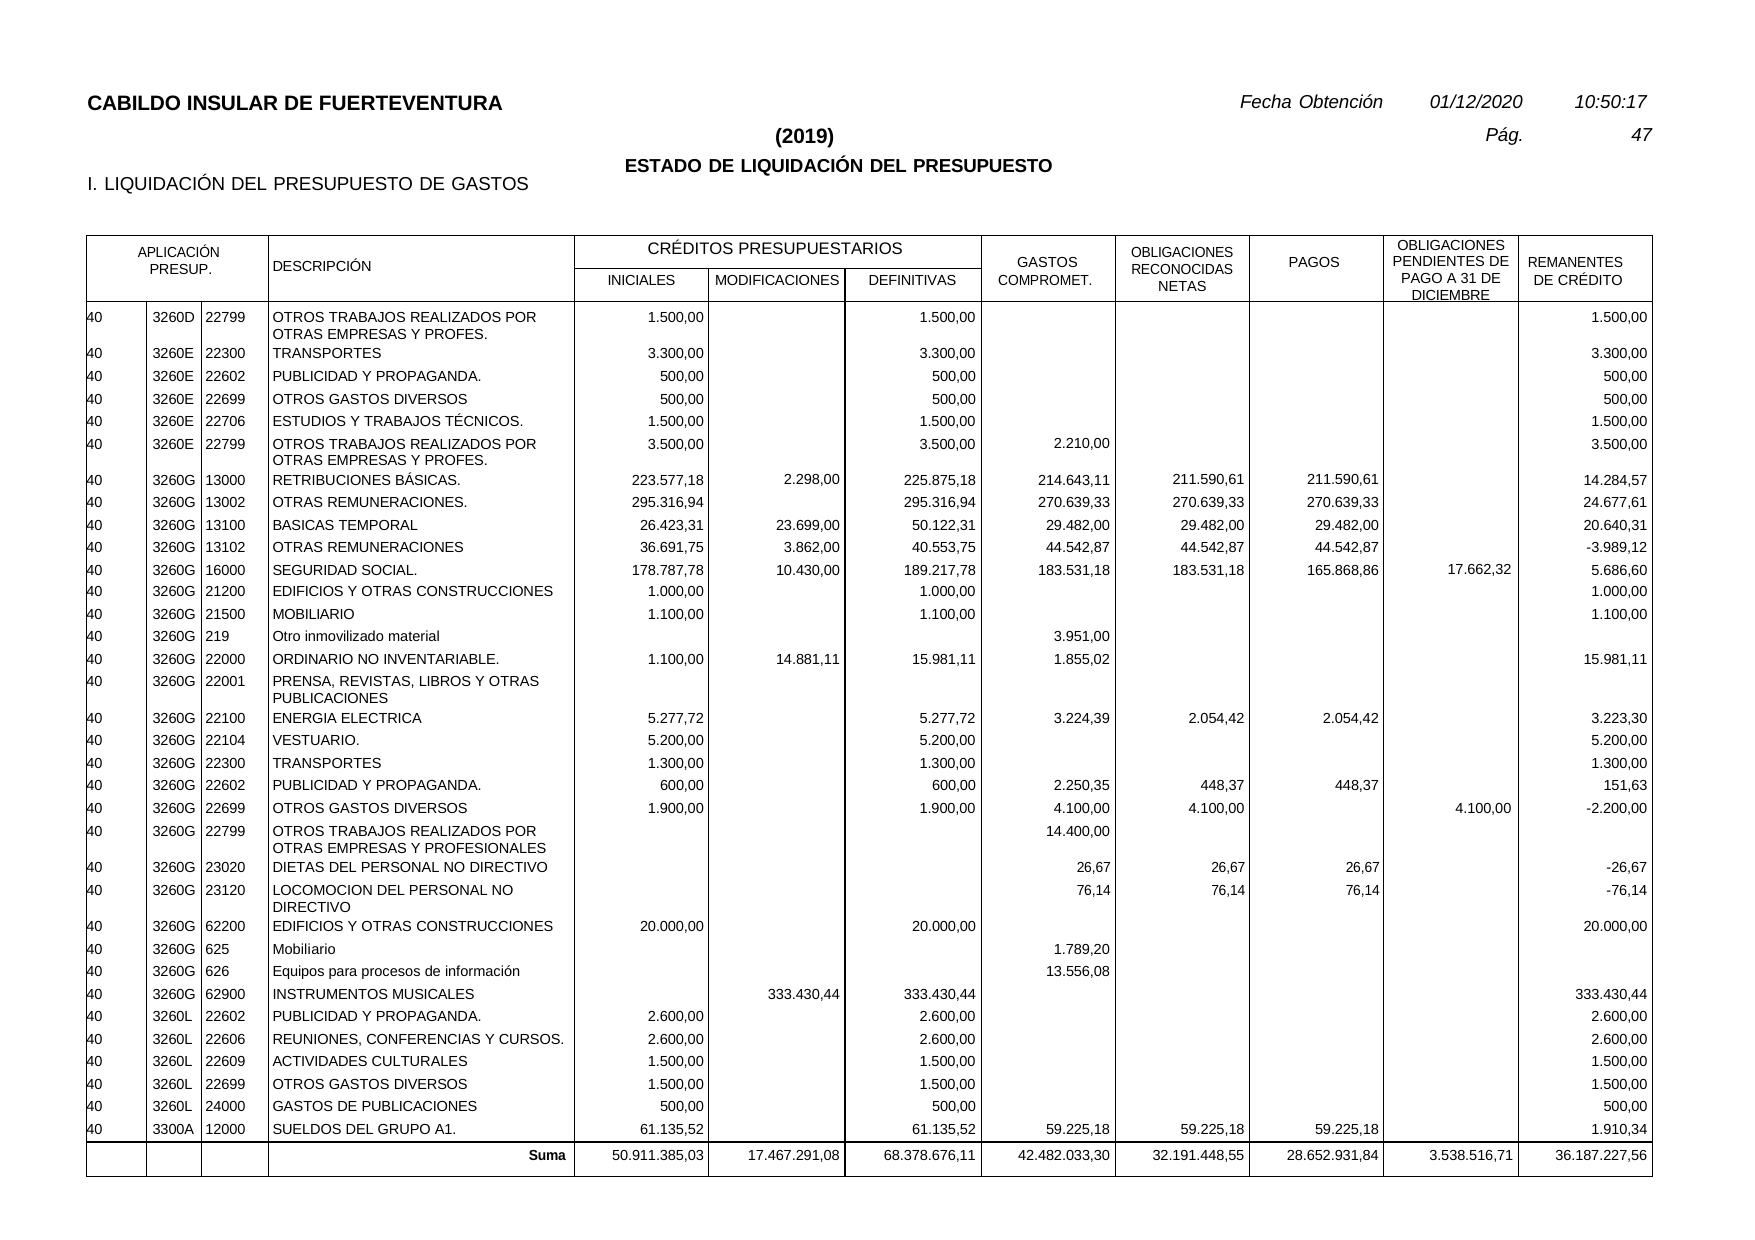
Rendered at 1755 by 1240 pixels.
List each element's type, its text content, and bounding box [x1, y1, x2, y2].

table_cell 3260E [147, 410, 201, 432]
table_cell 1.100,00 [575, 603, 708, 626]
table_cell [1116, 1005, 1249, 1027]
table_cell 3.300,00 [846, 344, 981, 365]
table_cell [709, 691, 844, 709]
table_cell 40 [87, 1095, 146, 1117]
table_cell [1116, 581, 1249, 603]
table_cell [1116, 916, 1249, 937]
table_cell [147, 325, 201, 344]
table_cell 500,00 [575, 1095, 708, 1117]
table_cell VESTUARIO. [269, 730, 574, 752]
table_cell 3260G [147, 558, 201, 581]
table_cell 61.135,52 [575, 1118, 708, 1141]
table_cell OTROS GASTOS DIVERSOS [269, 797, 574, 820]
table_cell [1250, 1028, 1383, 1050]
table_cell 22706 [202, 410, 268, 432]
table_cell OTRAS EMPRESAS Y PROFES. [269, 325, 574, 344]
table_cell DIRECTIVO [269, 898, 574, 916]
table_cell 3260D [147, 302, 201, 325]
table_cell [575, 858, 708, 878]
table_cell [846, 938, 981, 960]
table_cell [1250, 820, 1383, 839]
table_cell 1.500,00 [575, 410, 708, 432]
table_cell 3260G [147, 730, 201, 752]
table_cell 29.482,00 [1250, 513, 1383, 536]
table_cell 333.430,44 [846, 983, 981, 1005]
table_cell 23120 [202, 878, 268, 898]
table_cell [87, 452, 146, 470]
table_cell 183.531,18 [1116, 558, 1249, 581]
table_cell [846, 840, 981, 858]
table_cell 5.200,00 [846, 730, 981, 752]
table_cell 270.639,33 [1250, 491, 1383, 513]
table_cell [575, 898, 708, 916]
table_cell 20.640,31 [1519, 513, 1652, 536]
table_cell 3260G [147, 581, 201, 603]
table_cell 270.639,33 [982, 491, 1115, 513]
table_cell [202, 840, 268, 858]
table_cell [709, 671, 844, 691]
table_cell 3260G [147, 752, 201, 775]
table_cell 1.500,00 [575, 1050, 708, 1072]
table_cell [982, 1028, 1115, 1050]
table_cell 40 [87, 709, 146, 730]
table_cell 1.500,00 [846, 410, 981, 432]
table_cell [709, 709, 844, 730]
table_cell [147, 691, 201, 709]
table_cell 5.200,00 [575, 730, 708, 752]
table_cell 2.210,00 [982, 302, 1115, 452]
table_cell 44.542,87 [1116, 536, 1249, 558]
table_cell 76,14 [1116, 878, 1249, 898]
table_cell 3.862,00 [709, 536, 844, 558]
table_cell [982, 730, 1115, 752]
table_cell 40 [87, 820, 146, 839]
table_cell 50.911.385,03 [575, 1143, 708, 1176]
table_cell OTROS TRABAJOS REALIZADOS POR [269, 302, 574, 325]
table_cell 2.600,00 [846, 1005, 981, 1027]
table_cell 1.300,00 [846, 752, 981, 775]
table_cell 40 [87, 648, 146, 671]
table_cell -26,67 [1519, 858, 1652, 878]
table_cell 3.500,00 [575, 432, 708, 452]
table_cell 3260L [147, 1005, 201, 1027]
table_cell ENERGIA ELECTRICA [269, 709, 574, 730]
table_cell 1.900,00 [575, 797, 708, 820]
table_cell PUBLICIDAD Y PROPAGANDA. [269, 775, 574, 797]
table_cell [1116, 938, 1249, 960]
table_cell 3.500,00 [1519, 432, 1652, 452]
table_cell [1384, 671, 1518, 691]
table_cell 17.467.291,08 [709, 1143, 844, 1176]
table_cell INSTRUMENTOS MUSICALES [269, 983, 574, 1005]
table_cell SUELDOS DEL GRUPO A1. [269, 1118, 574, 1141]
table_cell [709, 938, 844, 960]
table_cell 3260G [147, 916, 201, 937]
table_cell [846, 898, 981, 916]
table_cell 1.500,00 [846, 302, 981, 325]
table_cell [1116, 983, 1249, 1005]
table_cell 219 [202, 626, 268, 648]
table_cell 1.500,00 [1519, 1050, 1652, 1072]
table_cell [87, 691, 146, 709]
table_cell 3260G [147, 491, 201, 513]
table_cell [1250, 898, 1383, 916]
table_cell [575, 691, 708, 709]
table_cell 3260G [147, 983, 201, 1005]
table_cell [982, 1005, 1115, 1027]
table_cell 3.500,00 [846, 432, 981, 452]
table_cell 22799 [202, 302, 268, 325]
table_cell [982, 1073, 1115, 1095]
table_cell [709, 840, 844, 858]
table_cell 2.250,35 [982, 775, 1115, 797]
table_cell 76,14 [1250, 878, 1383, 898]
table_cell 3260G [147, 820, 201, 839]
table_cell 15.981,11 [846, 648, 981, 671]
table_cell [1116, 898, 1249, 916]
table_header DESCRIPCIÓN [269, 236, 574, 301]
table_cell [846, 820, 981, 839]
table_cell 3260G [147, 671, 201, 691]
table_cell 4.100,00 [1116, 797, 1249, 820]
table_cell 5.200,00 [1519, 730, 1652, 752]
table_cell OTRAS REMUNERACIONES [269, 536, 574, 558]
table_cell ACTIVIDADES CULTURALES [269, 1050, 574, 1072]
table_cell [202, 325, 268, 344]
table_cell PRENSA, REVISTAS, LIBROS Y OTRAS [269, 671, 574, 691]
table_cell 29.482,00 [982, 513, 1115, 536]
table_cell 59.225,18 [1116, 1118, 1249, 1141]
table_cell 21500 [202, 603, 268, 626]
table_cell [202, 1143, 268, 1176]
table_cell 40 [87, 1028, 146, 1050]
table_cell PUBLICACIONES [269, 691, 574, 709]
table_cell [1250, 1073, 1383, 1095]
table_cell 22104 [202, 730, 268, 752]
table_cell 2.054,42 [1250, 709, 1383, 730]
table_cell RETRIBUCIONES BÁSICAS. [269, 470, 574, 491]
table_cell 211.590,61 [1250, 302, 1383, 491]
table_cell 3260E [147, 387, 201, 410]
table_cell 22602 [202, 1005, 268, 1027]
table_cell 14.881,11 [709, 648, 844, 671]
table_cell 44.542,87 [1250, 536, 1383, 558]
table_cell 2.600,00 [575, 1028, 708, 1050]
table_cell 1.789,20 [982, 938, 1115, 960]
table_cell 13000 [202, 470, 268, 491]
table_cell 1.500,00 [575, 302, 708, 325]
table_cell ESTUDIOS Y TRABAJOS TÉCNICOS. [269, 410, 574, 432]
table_cell 14.400,00 [982, 820, 1115, 839]
table_cell 40 [87, 302, 146, 325]
table_cell [982, 603, 1115, 626]
table_cell [1250, 626, 1383, 648]
table_cell [1116, 1095, 1249, 1117]
table_cell [1250, 840, 1383, 858]
table_cell [709, 858, 844, 878]
table_cell [1519, 960, 1652, 982]
table_cell [846, 878, 981, 898]
table_cell 270.639,33 [1116, 491, 1249, 513]
table_cell [1519, 820, 1652, 839]
table_cell 3260G [147, 470, 201, 491]
table_cell 23020 [202, 858, 268, 878]
table_cell Suma [269, 1143, 574, 1176]
table_cell [982, 691, 1115, 709]
table_cell [709, 626, 844, 648]
table_cell 62900 [202, 983, 268, 1005]
table_cell 40 [87, 983, 146, 1005]
table_cell OTRAS REMUNERACIONES. [269, 491, 574, 513]
table_cell EDIFICIOS Y OTRAS CONSTRUCCIONES [269, 581, 574, 603]
table_cell [982, 1095, 1115, 1117]
table_cell 1.100,00 [1519, 603, 1652, 626]
table_cell [982, 581, 1115, 603]
table_cell [1116, 648, 1249, 671]
table_cell 1.500,00 [846, 1073, 981, 1095]
table_cell [1250, 691, 1383, 709]
table_cell [1116, 1028, 1249, 1050]
table_cell [709, 603, 844, 626]
table_cell 625 [202, 938, 268, 960]
table_cell 50.122,31 [846, 513, 981, 536]
table_cell [1250, 671, 1383, 691]
table_cell [1116, 820, 1249, 839]
table_cell 211.590,61 [1116, 302, 1249, 491]
table_cell 600,00 [846, 775, 981, 797]
table_cell 183.531,18 [982, 558, 1115, 581]
table_cell 22300 [202, 344, 268, 365]
table_cell ORDINARIO NO INVENTARIABLE. [269, 648, 574, 671]
table_cell 13.556,08 [982, 960, 1115, 982]
table_cell 165.868,86 [1250, 558, 1383, 581]
table_cell 20.000,00 [575, 916, 708, 937]
table_cell 1.500,00 [1519, 302, 1652, 325]
table_cell 3260E [147, 365, 201, 387]
table_cell 2.600,00 [1519, 1005, 1652, 1027]
table_cell 22602 [202, 775, 268, 797]
table_cell 1.300,00 [575, 752, 708, 775]
table_cell 3260G [147, 603, 201, 626]
table_cell [1116, 671, 1249, 691]
table_cell 24000 [202, 1095, 268, 1117]
table_cell [1384, 709, 1518, 730]
table_cell 22000 [202, 648, 268, 671]
table_cell 12000 [202, 1118, 268, 1141]
table_cell [1116, 626, 1249, 648]
table_cell [1519, 452, 1652, 470]
table_cell 333.430,44 [1519, 983, 1652, 1005]
table_cell 40 [87, 626, 146, 648]
table_cell [87, 325, 146, 344]
table_cell [575, 983, 708, 1005]
table_cell 295.316,94 [575, 491, 708, 513]
table_cell [147, 452, 201, 470]
table_cell 3260E [147, 432, 201, 452]
table_cell 40 [87, 387, 146, 410]
table_cell 22799 [202, 432, 268, 452]
table_cell 59.225,18 [982, 1118, 1115, 1141]
table_cell 40 [87, 858, 146, 878]
table_cell 26,67 [1250, 858, 1383, 878]
table_cell 29.482,00 [1116, 513, 1249, 536]
table_cell 40 [87, 581, 146, 603]
table_cell 3260G [147, 513, 201, 536]
table_cell 3260G [147, 536, 201, 558]
table_cell 3260G [147, 938, 201, 960]
table_cell 40 [87, 365, 146, 387]
table_cell 3260L [147, 1095, 201, 1117]
table_cell 3.223,30 [1519, 709, 1652, 730]
table_cell 500,00 [575, 365, 708, 387]
table_cell 448,37 [1116, 775, 1249, 797]
table_cell 61.135,52 [846, 1118, 981, 1141]
table_cell 22300 [202, 752, 268, 775]
table_cell [1250, 916, 1383, 937]
table_cell [147, 1143, 201, 1176]
table_cell 40.553,75 [846, 536, 981, 558]
table_cell [147, 840, 201, 858]
table_cell [575, 960, 708, 982]
table_cell [1116, 1050, 1249, 1072]
table_cell 1.500,00 [1519, 410, 1652, 432]
table_cell 20.000,00 [1519, 916, 1652, 937]
table_cell [1116, 752, 1249, 775]
table_cell 22001 [202, 671, 268, 691]
table_cell 40 [87, 470, 146, 491]
table_cell [1519, 671, 1652, 691]
table_cell REUNIONES, CONFERENCIAS Y CURSOS. [269, 1028, 574, 1050]
table_header APLICACIÓN PRESUP. [87, 236, 268, 301]
table_cell 20.000,00 [846, 916, 981, 937]
table_cell -76,14 [1519, 878, 1652, 898]
table_cell 40 [87, 916, 146, 937]
table_cell 36.187.227,56 [1519, 1143, 1652, 1176]
table_cell 40 [87, 432, 146, 452]
table_cell [846, 325, 981, 344]
table_cell 214.643,11 [982, 470, 1115, 491]
table_cell [1250, 1050, 1383, 1072]
table_cell 2.600,00 [846, 1028, 981, 1050]
table_cell 22100 [202, 709, 268, 730]
table_cell [575, 878, 708, 898]
table_cell 500,00 [846, 387, 981, 410]
table_cell 1.100,00 [575, 648, 708, 671]
table_cell 1.100,00 [846, 603, 981, 626]
table_cell 1.855,02 [982, 648, 1115, 671]
table_cell 76,14 [982, 878, 1115, 898]
table_header REMANENTES DE CRÉDITO [1519, 236, 1652, 301]
table_cell 15.981,11 [1519, 648, 1652, 671]
table_cell Mobiliario [269, 938, 574, 960]
table_cell [575, 840, 708, 858]
table_cell [1116, 840, 1249, 858]
table_cell EDIFICIOS Y OTRAS CONSTRUCCIONES [269, 916, 574, 937]
table_cell 40 [87, 1050, 146, 1072]
table_cell [709, 797, 844, 820]
table_cell 40 [87, 797, 146, 820]
table_cell 62200 [202, 916, 268, 937]
table_cell 40 [87, 558, 146, 581]
table_cell MOBILIARIO [269, 603, 574, 626]
table_cell Equipos para procesos de información [269, 960, 574, 982]
table_cell 26,67 [982, 858, 1115, 878]
table_cell 22799 [202, 820, 268, 839]
table_cell SEGURIDAD SOCIAL. [269, 558, 574, 581]
table_cell [87, 1143, 146, 1176]
table_cell OTROS GASTOS DIVERSOS [269, 387, 574, 410]
table_cell [1250, 1005, 1383, 1027]
table_cell [709, 730, 844, 752]
table_cell [1116, 691, 1249, 709]
table_cell 40 [87, 1118, 146, 1141]
table_cell 26,67 [1116, 858, 1249, 878]
table_cell 40 [87, 775, 146, 797]
table_cell 3.538.516,71 [1384, 1143, 1518, 1176]
table_cell [709, 581, 844, 603]
table_cell [709, 775, 844, 797]
table_cell [1250, 648, 1383, 671]
table_cell [1384, 603, 1518, 626]
table_cell [1519, 691, 1652, 709]
table_cell 2.600,00 [575, 1005, 708, 1027]
table_cell 21200 [202, 581, 268, 603]
table_cell 448,37 [1250, 775, 1383, 797]
table_cell [982, 983, 1115, 1005]
table_cell 626 [202, 960, 268, 982]
table_cell [1250, 797, 1383, 820]
table_cell 2.600,00 [1519, 1028, 1652, 1050]
table_cell 40 [87, 603, 146, 626]
table_cell [1519, 840, 1652, 858]
table_cell [1384, 626, 1518, 648]
table_cell [709, 878, 844, 898]
table_cell DIETAS DEL PERSONAL NO DIRECTIVO [269, 858, 574, 878]
table_cell [709, 491, 844, 513]
table_cell OTROS GASTOS DIVERSOS [269, 1073, 574, 1095]
table_cell INICIALES [575, 269, 708, 301]
table_cell PUBLICIDAD Y PROPAGANDA. [269, 1005, 574, 1027]
table_cell 3.300,00 [575, 344, 708, 365]
table_header CRÉDITOS PRESUPUESTARIOS [575, 236, 981, 268]
table_cell [709, 898, 844, 916]
table_cell 16000 [202, 558, 268, 581]
table_cell 40 [87, 513, 146, 536]
table_cell TRANSPORTES [269, 752, 574, 775]
table_cell [1116, 603, 1249, 626]
table_cell 40 [87, 536, 146, 558]
table_cell [1250, 1095, 1383, 1117]
table_cell [846, 858, 981, 878]
table_cell [1519, 898, 1652, 916]
table_cell [982, 898, 1115, 916]
table_cell 3260L [147, 1050, 201, 1072]
table_cell [575, 626, 708, 648]
table_cell 3260G [147, 648, 201, 671]
table_cell [575, 325, 708, 344]
table_cell 500,00 [846, 365, 981, 387]
table_cell 3260L [147, 1028, 201, 1050]
table_cell 22609 [202, 1050, 268, 1072]
table_cell 5.686,60 [1519, 558, 1652, 581]
table_cell LOCOMOCION DEL PERSONAL NO [269, 878, 574, 898]
table_cell 3.951,00 [982, 626, 1115, 648]
table_cell 3260G [147, 858, 201, 878]
table_cell [1519, 325, 1652, 344]
table_cell 5.277,72 [575, 709, 708, 730]
table_cell [982, 840, 1115, 858]
table_cell OTRAS EMPRESAS Y PROFES. [269, 452, 574, 470]
table_cell [1116, 1073, 1249, 1095]
table_cell 4.100,00 [1384, 797, 1518, 1141]
table_cell 178.787,78 [575, 558, 708, 581]
table_cell -3.989,12 [1519, 536, 1652, 558]
table_cell 5.277,72 [846, 709, 981, 730]
table_cell 40 [87, 960, 146, 982]
table_cell [1384, 691, 1518, 709]
table_cell [982, 452, 1115, 470]
table_cell 333.430,44 [709, 983, 844, 1141]
table_cell [202, 691, 268, 709]
table_cell 3260L [147, 1073, 201, 1095]
table_cell 500,00 [1519, 1095, 1652, 1117]
table_cell DEFINITIVAS [846, 269, 981, 301]
table_cell 151,63 [1519, 775, 1652, 797]
table_cell 28.652.931,84 [1250, 1143, 1383, 1176]
table_header OBLIGACIONES RECONOCIDAS NETAS [1116, 236, 1249, 301]
table_cell 22699 [202, 387, 268, 410]
table_cell 3260G [147, 797, 201, 820]
table_cell 500,00 [846, 1095, 981, 1117]
table_cell 22699 [202, 1073, 268, 1095]
table_cell 40 [87, 1073, 146, 1095]
table_cell 13100 [202, 513, 268, 536]
table_cell 13002 [202, 491, 268, 513]
table_cell [1250, 581, 1383, 603]
table_cell [202, 452, 268, 470]
table_cell [1519, 626, 1652, 648]
table_cell 44.542,87 [982, 536, 1115, 558]
table_cell [1384, 775, 1518, 797]
table_cell Otro inmovilizado material [269, 626, 574, 648]
table_cell 59.225,18 [1250, 1118, 1383, 1141]
table_cell [87, 898, 146, 916]
table_cell 500,00 [1519, 365, 1652, 387]
table_cell 223.577,18 [575, 470, 708, 491]
table_cell [1250, 960, 1383, 982]
table_cell 40 [87, 671, 146, 691]
table_cell 1.000,00 [575, 581, 708, 603]
table_cell OTROS TRABAJOS REALIZADOS POR [269, 432, 574, 452]
table_cell 3.300,00 [1519, 344, 1652, 365]
table_cell 1.500,00 [846, 1050, 981, 1072]
table_cell [846, 452, 981, 470]
table_cell [846, 960, 981, 982]
table_cell 1.500,00 [575, 1073, 708, 1095]
table_cell 500,00 [575, 387, 708, 410]
table_cell 1.000,00 [846, 581, 981, 603]
table_cell [1384, 752, 1518, 775]
table_cell 40 [87, 1005, 146, 1027]
table_cell 22606 [202, 1028, 268, 1050]
table_cell [202, 898, 268, 916]
table_cell 40 [87, 491, 146, 513]
table_cell 225.875,18 [846, 470, 981, 491]
table_cell [709, 820, 844, 839]
table_cell 17.662,32 [1384, 302, 1518, 581]
table_cell 14.284,57 [1519, 470, 1652, 491]
table_cell BASICAS TEMPORAL [269, 513, 574, 536]
table_cell 13102 [202, 536, 268, 558]
table_cell [846, 691, 981, 709]
table_cell 3300A [147, 1118, 201, 1141]
table_cell 36.691,75 [575, 536, 708, 558]
table_cell 40 [87, 410, 146, 432]
table_cell OTROS TRABAJOS REALIZADOS POR [269, 820, 574, 839]
table_cell 40 [87, 878, 146, 898]
table_cell TRANSPORTES [269, 344, 574, 365]
table_cell 3260G [147, 709, 201, 730]
table_cell 40 [87, 938, 146, 960]
table_cell [982, 671, 1115, 691]
table_cell 1.300,00 [1519, 752, 1652, 775]
table_cell 1.500,00 [1519, 1073, 1652, 1095]
table_cell 24.677,61 [1519, 491, 1652, 513]
table_cell [846, 626, 981, 648]
table_cell [709, 960, 844, 982]
table_cell 3260G [147, 626, 201, 648]
table_cell [846, 671, 981, 691]
table_cell 32.191.448,55 [1116, 1143, 1249, 1176]
table_cell [1250, 730, 1383, 752]
table_cell 3.224,39 [982, 709, 1115, 730]
table_cell [1384, 581, 1518, 603]
table_cell [1519, 938, 1652, 960]
table_cell 22699 [202, 797, 268, 820]
table_cell 40 [87, 344, 146, 365]
table_cell [147, 898, 201, 916]
table_header OBLIGACIONES PENDIENTES DE PAGO A 31 DE DICIEMBRE [1384, 236, 1518, 301]
table_cell 4.100,00 [982, 797, 1115, 820]
table_cell [1116, 730, 1249, 752]
table_cell 26.423,31 [575, 513, 708, 536]
table_cell [982, 1050, 1115, 1072]
table_header PAGOS [1250, 236, 1383, 301]
table_cell 2.298,00 [709, 302, 844, 491]
table_cell [575, 452, 708, 470]
table_cell PUBLICIDAD Y PROPAGANDA. [269, 365, 574, 387]
table_cell 42.482.033,30 [982, 1143, 1115, 1176]
table_cell 1.000,00 [1519, 581, 1652, 603]
table_cell [1384, 730, 1518, 752]
table_cell [1116, 960, 1249, 982]
table_cell [709, 916, 844, 937]
table_cell MODIFICACIONES [709, 269, 844, 301]
table_cell GASTOS DE PUBLICACIONES [269, 1095, 574, 1117]
table_cell 1.910,34 [1519, 1118, 1652, 1141]
table_cell OTRAS EMPRESAS Y PROFESIONALES [269, 840, 574, 858]
table_cell [1250, 983, 1383, 1005]
table_cell 295.316,94 [846, 491, 981, 513]
table_cell 40 [87, 730, 146, 752]
table_cell [87, 840, 146, 858]
table_cell 23.699,00 [709, 513, 844, 536]
table_cell [982, 752, 1115, 775]
table_cell 22602 [202, 365, 268, 387]
table_cell [1250, 938, 1383, 960]
table_cell 3260G [147, 775, 201, 797]
table_header GASTOS COMPROMET. [982, 236, 1115, 301]
table_cell 2.054,42 [1116, 709, 1249, 730]
table_cell 40 [87, 752, 146, 775]
table_cell 189.217,78 [846, 558, 981, 581]
table_cell [575, 938, 708, 960]
table_cell 3260E [147, 344, 201, 365]
table_cell 600,00 [575, 775, 708, 797]
table_cell [575, 671, 708, 691]
table_cell 68.378.676,11 [846, 1143, 981, 1176]
table_cell -2.200,00 [1519, 797, 1652, 820]
table_cell [1250, 603, 1383, 626]
table_cell 3260G [147, 878, 201, 898]
table_cell [982, 916, 1115, 937]
table_cell 10.430,00 [709, 558, 844, 581]
table_cell 1.900,00 [846, 797, 981, 820]
table_cell [1250, 752, 1383, 775]
table_cell [709, 752, 844, 775]
table_cell [575, 820, 708, 839]
table_cell 500,00 [1519, 387, 1652, 410]
table_cell [1384, 648, 1518, 671]
table_cell 3260G [147, 960, 201, 982]
